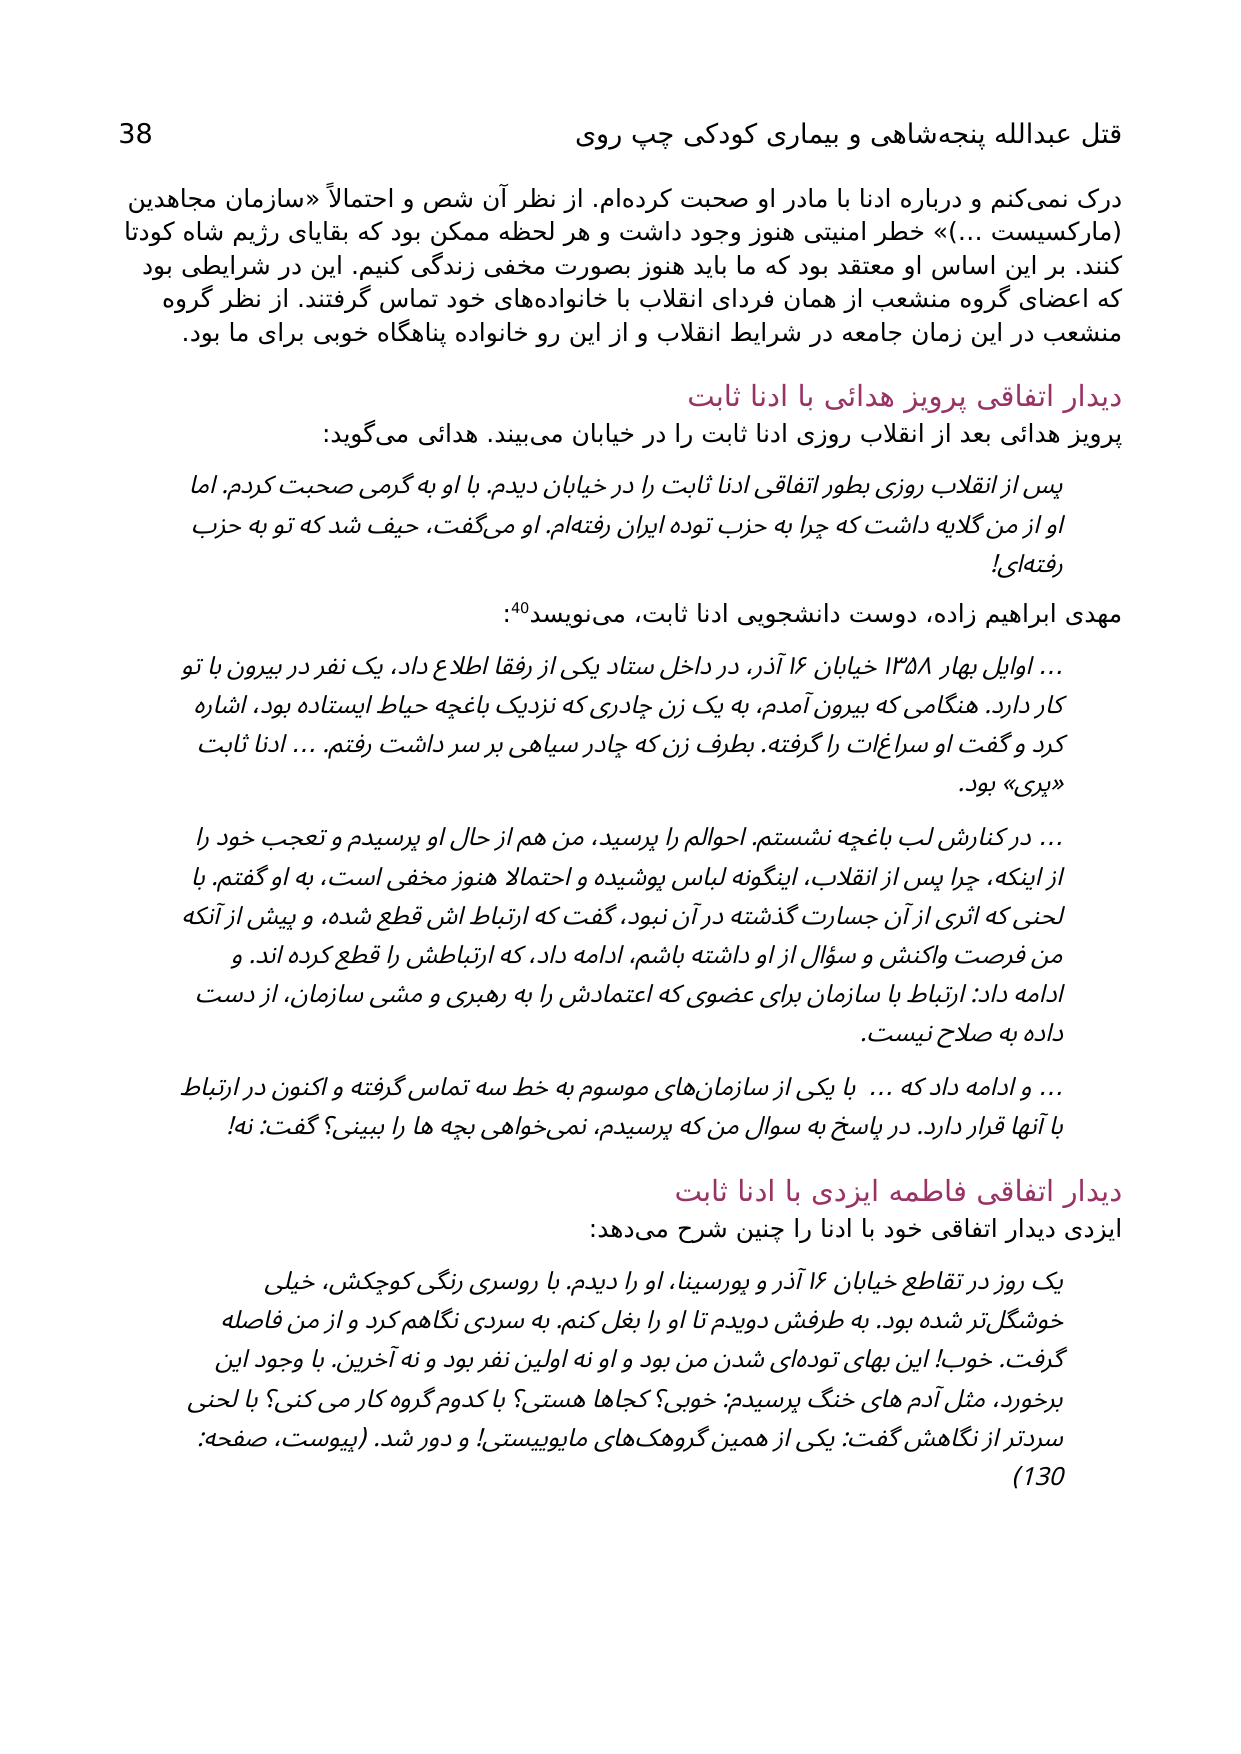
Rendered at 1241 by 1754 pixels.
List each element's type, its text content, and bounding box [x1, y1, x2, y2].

subtitle دیدار اتفاقی فاطمه ایزدی با ادنا ثابت [118, 1174, 1122, 1208]
text پرویز هدائی بعد از انقلاب روزی ادنا ثابت را در خیابان می‌بیند. هدائی می‌گوید: [118, 419, 1122, 448]
text درک نمی‌کنم و درباره ادنا با مادر او صحبت کرده‌ام. از نظر آن شص و احتمالاً «سازمان مجاهدین (مارکسیست …)» خطر امنیتی هنوز وجود داشت و هر لحظه ممکن بود که بقایای رژیم شاه کودتا کنند. بر این اساس او معتقد بود که ما باید هنوز بصورت مخفی زندگی کنیم. این در شرایطی بود که اعضای گروه منشعب از همان فردای انقلاب با خانواده‌های خود تماس گرفتند. از نظر گروه منشعب در این زمان جامعه در شرایط انقلاب و از این رو خانواده پناهگاه خوبی برای ما بود. [118, 184, 1122, 347]
subtitle دیدار اتفاقی پرویز هدائی با ادنا ثابت [118, 379, 1122, 413]
text ایزدی دیدار اتفاقی خود با ادنا را چنین شرح می‌دهد: [118, 1215, 1122, 1244]
text مهدی ابراهیم زاده، دوست دانشجویی ادنا ثابت، می‌نویسد: [118, 599, 1122, 629]
text … و ادامه داد که … با یکی از سازمان‌های موسوم به خط سه تماس گرفته و اکنون در ارتباط با آنها قرار دارد. در پاسخ به سوال من که پرسیدم، نمی‌خواهی بچه ها را ببینی؟ گفت: نه! [177, 1069, 1063, 1142]
text … در کنارش لب باغچه نشستم. احوالم را پرسید، من هم از حال او پرسیدم و تعجب خود را از اینکه، چرا پس از انقلاب، اینگونه لباس پوشیده و احتمالا هنوز مخفی است، به او گفتم. با لحنی که اثری از آن جسارت گذشته در آن نبود، گفت که ارتباط اش قطع شده، و پیش از آنکه من فرصت واکنش و سؤال از او داشته باشم، ادامه داد، که ارتباطش را قطع کرده اند. و ادامه داد: ارتباط با سازمان برای عضوی که اعتمادش را به رهبری و مشی سازمان، از دست داده به صلاح نیست. [177, 819, 1063, 1049]
text پس از انقلاب روزی بطور اتفاقی ادنا ثابت را در خیابان دیدم. با او به گرمی صحبت کردم. اما او از من گلایه داشت که چرا به حزب توده ایران رفته‌ام. او می‌گفت، حیف شد که تو به حزب رفته‌ای! [177, 467, 1063, 579]
text … اوایل بهار ۱۳۵۸ خیابان ۱۶ آذر، در داخل ستاد یکی از رفقا اطلاع داد، یک نفر در بیرون با تو کار دارد. هنگامی که بیرون آمدم، به یک زن چادری که نزدیک باغچه حیاط ایستاده بود، اشاره کرد و گفت او سراغ‌ات را گرفته. بطرف زن که چادر سیاهی بر سر داشت رفتم. … ادنا ثابت «پری» بود. [177, 648, 1063, 799]
text یک روز در تقاطع خیابان ۱۶ آذر و پورسینا، او را دیدم. با روسری رنگی کوچکش، خیلی خوشگل‌تر شده بود. به طرفش دویدم تا او را بغل کنم. به سردی نگاهم کرد و از من فاصله گرفت. خوب! این بهای توده‌ای شدن من بود و او نه اولین نفر بود و نه آخرین. با وجود این برخورد، مثل آدم های خنگ پرسیدم: خوبی؟ کجاها هستی؟ با کدوم گروه کار می کنی؟ با لحنی سردتر از نگاهش گفت: یکی از همین گروهک‌های مایوییستی! و دور شد. (پیوست، صفحه: 130) [177, 1263, 1063, 1493]
